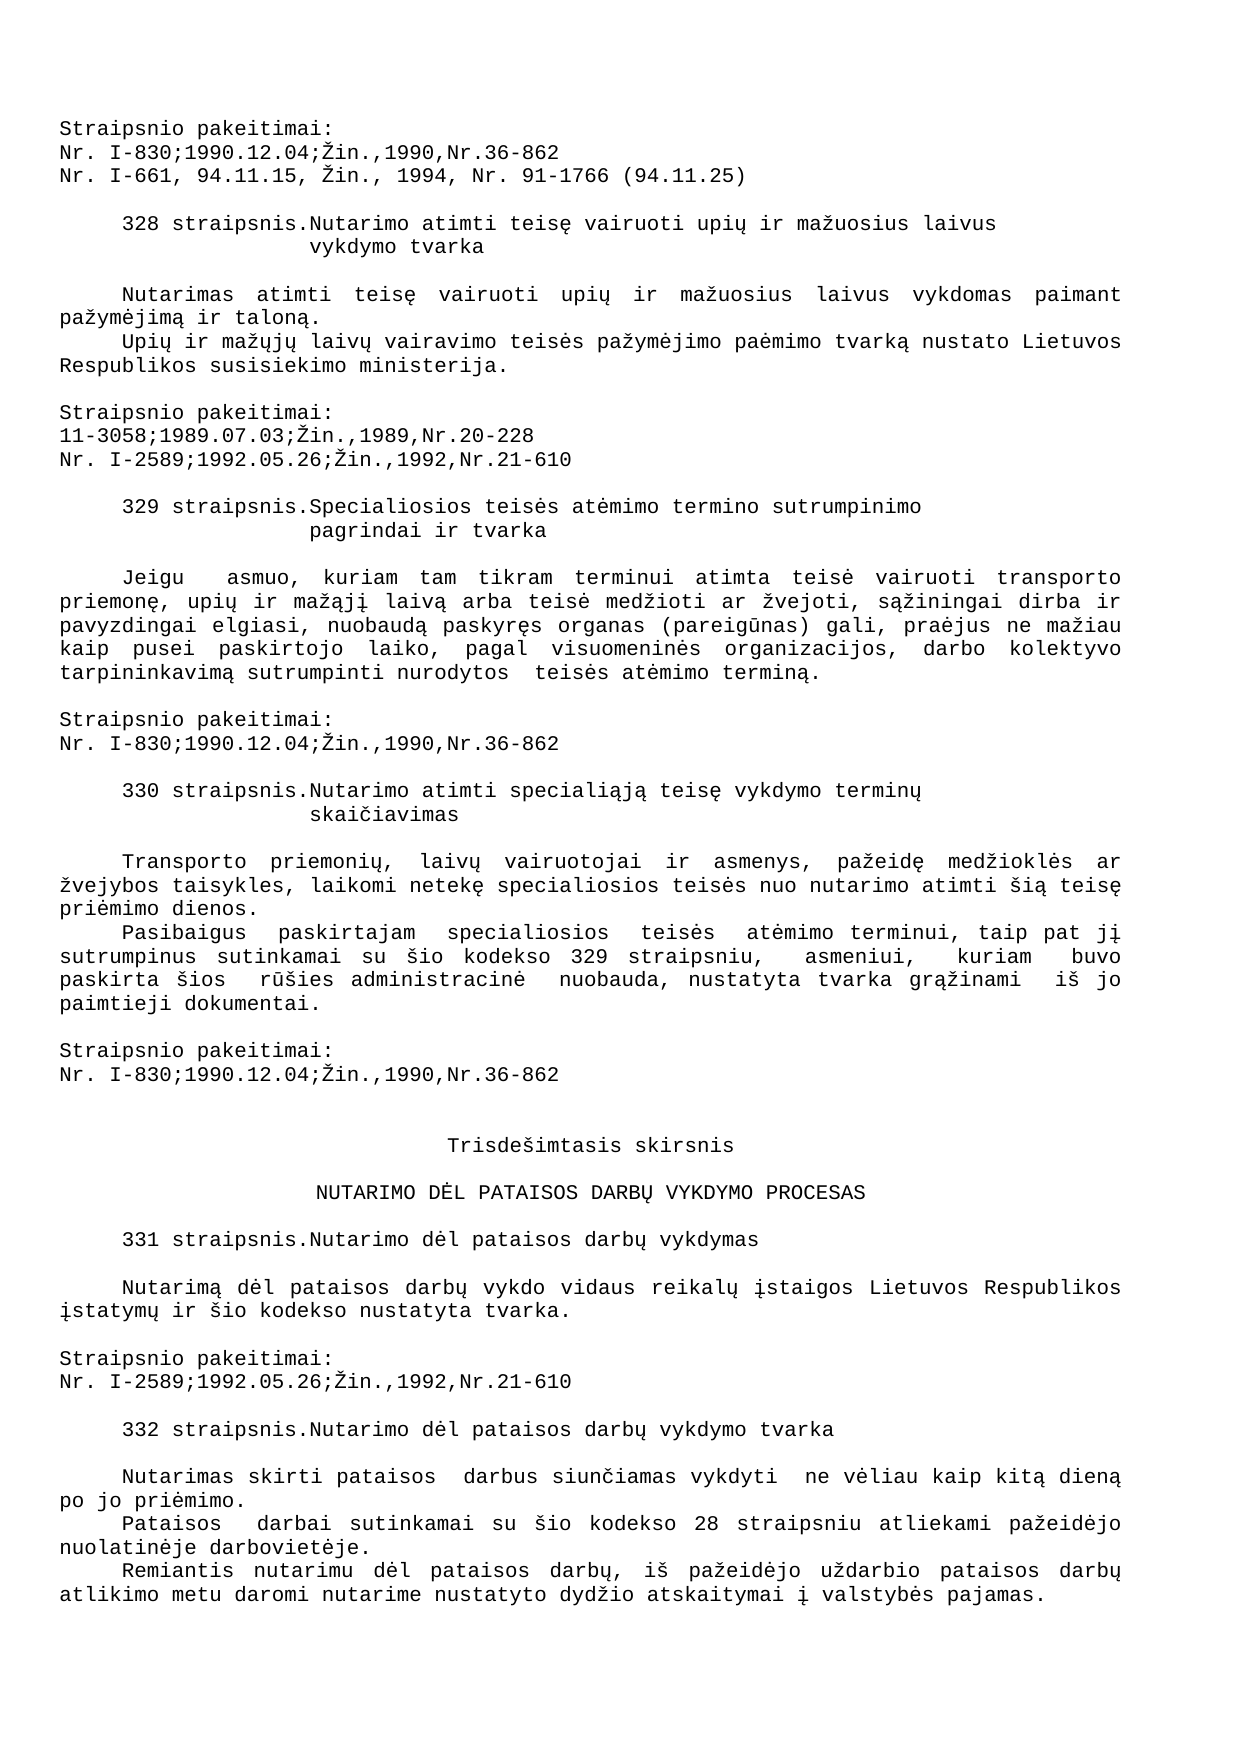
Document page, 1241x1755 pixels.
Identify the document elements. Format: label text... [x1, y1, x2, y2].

text Straipsnio pakeitimai: [59, 402, 1122, 426]
text vykdymo tvarka [59, 236, 1122, 260]
text Nr. I-830;1990.12.04;Žin.,1990,Nr.36-862 [59, 1064, 1122, 1088]
text Pataisos darbai sutinkamai su šio kodekso 28 straipsniu atliekami pažeidėjo nuolatinėje darbovietėje. [59, 1513, 1122, 1561]
text Remiantis nutarimu dėl pataisos darbų, iš pažeidėjo uždarbio pataisos darbų atlikimo metu daromi nutarime nustatyto dydžio atskaitymai į valstybės pajamas. [59, 1561, 1122, 1608]
text Nr. I-661, 94.11.15, Žin., 1994, Nr. 91-1766 (94.11.25) [59, 165, 1122, 189]
text Straipsnio pakeitimai: [59, 118, 1122, 142]
text pagrindai ir tvarka [59, 520, 1122, 544]
text Pasibaigus paskirtajam specialiosios teisės atėmimo terminui, taip pat jį sutrumpinus sutinkamai su šio kodekso 329 straipsniu, asmeniui, kuriam buvo paskirta šios rūšies administracinė nuobauda, nustatyta tvarka grąžinami iš jo paimtieji dokumentai. [59, 922, 1122, 1017]
text 329 straipsnis.Specialiosios teisės atėmimo termino sutrumpinimo [59, 496, 1122, 520]
text Nutarimas atimti teisę vairuoti upių ir mažuosius laivus vykdomas paimant pažymėjimą ir taloną. [59, 284, 1122, 331]
text Nutarimą dėl pataisos darbų vykdo vidaus reikalų įstaigos Lietuvos Respublikos įstatymų ir šio kodekso nustatyta tvarka. [59, 1277, 1122, 1324]
text 330 straipsnis.Nutarimo atimti specialiąją teisę vykdymo terminų [59, 780, 1122, 804]
text Straipsnio pakeitimai: [59, 1040, 1122, 1064]
text Nr. I-2589;1992.05.26;Žin.,1992,Nr.21-610 [59, 449, 1122, 473]
text Nr. I-2589;1992.05.26;Žin.,1992,Nr.21-610 [59, 1371, 1122, 1395]
text 11-3058;1989.07.03;Žin.,1989,Nr.20-228 [59, 426, 1122, 449]
text Straipsnio pakeitimai: [59, 1348, 1122, 1371]
text Transporto priemonių, laivų vairuotojai ir asmenys, pažeidę medžioklės ar žvejybos taisykles, laikomi netekę specialiosios teisės nuo nutarimo atimti šią teisę priėmimo dienos. [59, 851, 1122, 922]
text 331 straipsnis.Nutarimo dėl pataisos darbų vykdymas [59, 1229, 1122, 1253]
text Nr. I-830;1990.12.04;Žin.,1990,Nr.36-862 [59, 733, 1122, 757]
text Nutarimas skirti pataisos darbus siunčiamas vykdyti ne vėliau kaip kitą dieną po jo priėmimo. [59, 1466, 1122, 1513]
text Trisdešimtasis skirsnis [59, 1135, 1122, 1158]
text Upių ir mažųjų laivų vairavimo teisės pažymėjimo paėmimo tvarką nustato Lietuvos Respublikos susisiekimo ministerija. [59, 331, 1122, 378]
text Nr. I-830;1990.12.04;Žin.,1990,Nr.36-862 [59, 142, 1122, 165]
text NUTARIMO DĖL PATAISOS DARBŲ VYKDYMO PROCESAS [59, 1182, 1122, 1206]
text skaičiavimas [59, 804, 1122, 827]
text 328 straipsnis.Nutarimo atimti teisę vairuoti upių ir mažuosius laivus [59, 213, 1122, 236]
text 332 straipsnis.Nutarimo dėl pataisos darbų vykdymo tvarka [59, 1419, 1122, 1442]
text Straipsnio pakeitimai: [59, 709, 1122, 733]
text Jeigu asmuo, kuriam tam tikram terminui atimta teisė vairuoti transporto priemonę, upių ir mažąjį laivą arba teisė medžioti ar žvejoti, sąžiningai dirba ir pavyzdingai elgiasi, nuobaudą paskyręs organas (pareigūnas) gali, praėjus ne mažiau kaip pusei paskirtojo laiko, pagal visuomeninės organizacijos, darbo kolektyvo tarpininkavimą sutrumpinti nurodytos teisės atėmimo terminą. [59, 567, 1122, 686]
